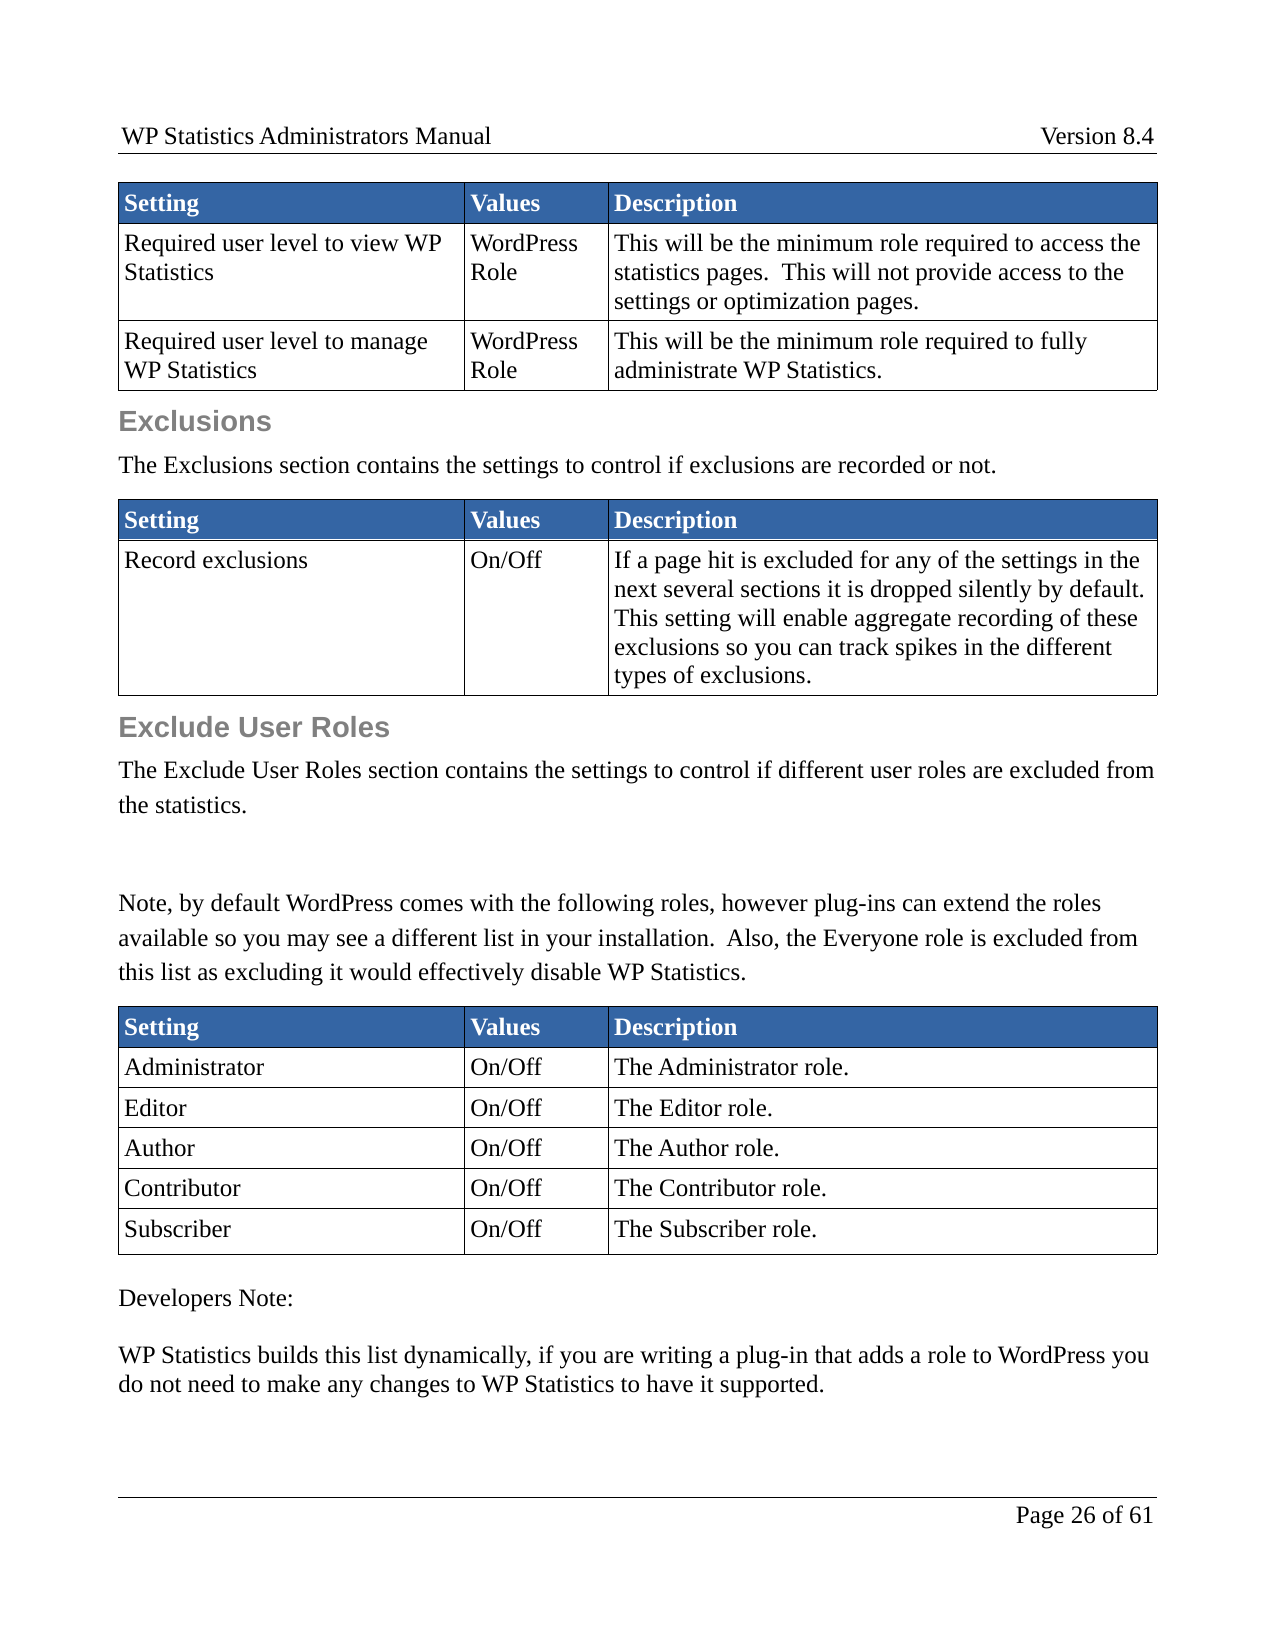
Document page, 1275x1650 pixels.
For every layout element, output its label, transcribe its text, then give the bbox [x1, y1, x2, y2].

table_cell WordPress Role [465, 224, 608, 320]
table_cell On/Off [465, 1088, 608, 1127]
table_header Values [465, 183, 608, 223]
table_cell The Author role. [609, 1128, 1157, 1167]
table_cell Record exclusions [119, 541, 464, 695]
text The Exclude User Roles section contains the settings to control if different user roles are excluded from the statistics. [118, 756, 1157, 819]
table_cell This will be the minimum role required to fully administrate WP Statistics. [609, 321, 1157, 389]
table_cell Contributor [119, 1169, 464, 1208]
table_cell Required user level to manage WP Statistics [119, 321, 464, 389]
subtitle Exclude User Roles [118, 709, 1157, 743]
table_cell WordPress Role [465, 321, 608, 389]
table_cell The Contributor role. [609, 1169, 1157, 1208]
table_header Setting [119, 1007, 464, 1047]
subtitle Exclusions [118, 404, 1157, 438]
table_cell On/Off [465, 1048, 608, 1087]
table_cell The Editor role. [609, 1088, 1157, 1127]
table_cell If a page hit is excluded for any of the settings in the next several sections it is dropped silently by default. This setting will enable aggregate recording of these exclusions so you can track spikes in the different types of exclusions. [609, 541, 1157, 695]
table_cell On/Off [465, 1128, 608, 1167]
table_header Description [609, 183, 1157, 223]
table_cell On/Off [465, 541, 608, 695]
table_cell Administrator [119, 1048, 464, 1087]
table_header Values [465, 1007, 608, 1047]
table_cell Editor [119, 1088, 464, 1127]
table_cell The Administrator role. [609, 1048, 1157, 1087]
table_header Description [609, 500, 1157, 539]
text WP Statistics builds this list dynamically, if you are writing a plug-in that adds a role to WordPress you do not need to make any changes to WP Statistics to have it supported. [118, 1340, 1157, 1398]
table_cell This will be the minimum role required to access the statistics pages. This will not provide access to the settings or optimization pages. [609, 224, 1157, 320]
table_cell Author [119, 1128, 464, 1167]
table_header Setting [119, 183, 464, 223]
table_header Setting [119, 500, 464, 539]
table_cell On/Off [465, 1169, 608, 1208]
table_header Values [465, 500, 608, 539]
text Note, by default WordPress comes with the following roles, however plug-ins can extend the roles available so you may see a different list in your installation. Also, the Everyone role is excluded from this list as excluding it would effectively disable WP Statistics. [118, 888, 1157, 986]
table_header Description [609, 1007, 1157, 1047]
text The Exclusions section contains the settings to control if exclusions are recorded or not. [118, 450, 1157, 479]
table_cell The Subscriber role. [609, 1209, 1157, 1254]
text Developers Note: [118, 1283, 1157, 1311]
table_cell Subscriber [119, 1209, 464, 1254]
table_cell On/Off [465, 1209, 608, 1254]
table_cell Required user level to view WP Statistics [119, 224, 464, 320]
